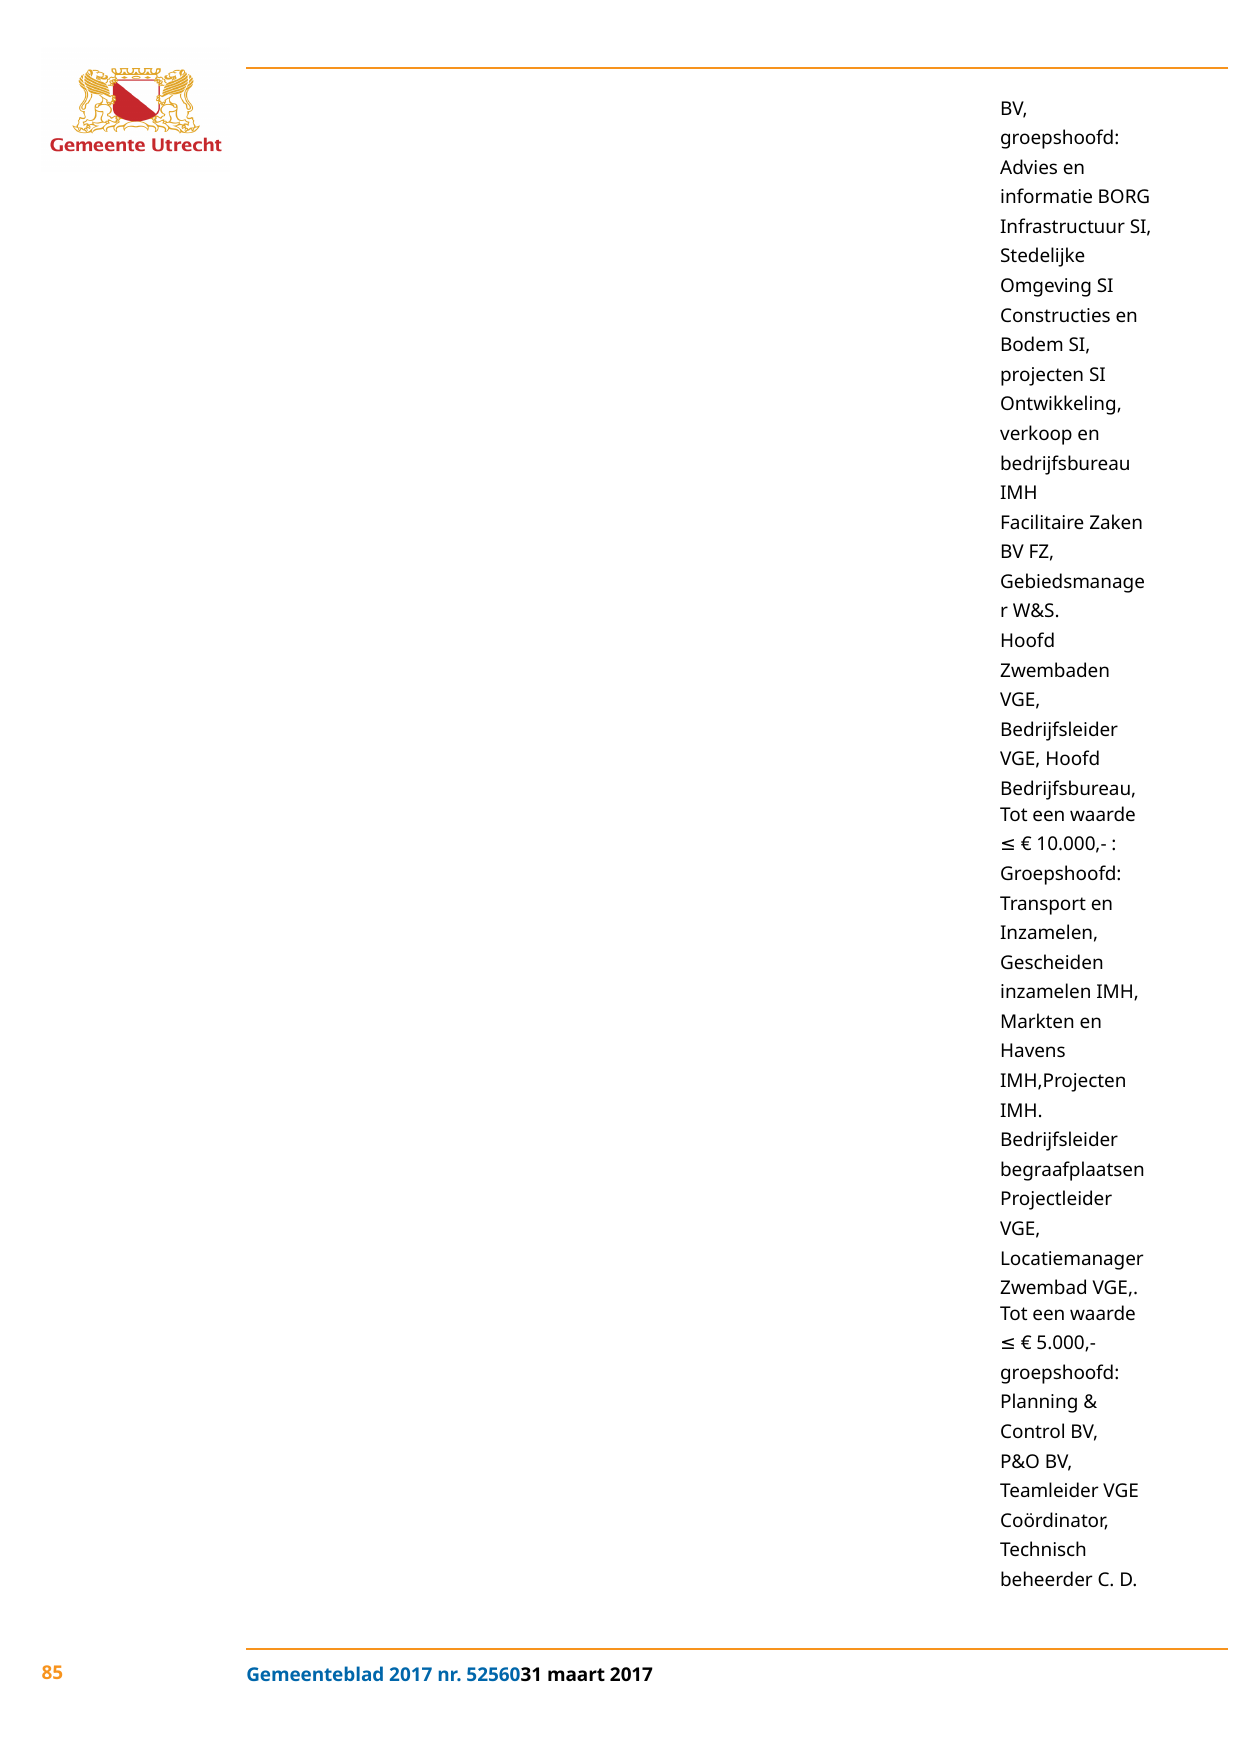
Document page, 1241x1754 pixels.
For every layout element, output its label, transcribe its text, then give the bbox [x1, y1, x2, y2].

table_cell [861, 1300, 1000, 1592]
table_cell [721, 95, 861, 801]
table_cell [721, 1300, 861, 1592]
table_cell Tot een waarde ≤ € 10.000,- : Groepshoofd: Transport en Inzamelen, Gescheiden inzamelen IMH, Markten en Havens IMH,Projecten IMH. Bedrijfsleider begraafplaatsen Projectleider VGE, Locatiemanager Zwembad VGE,. [1000, 801, 1152, 1300]
table_cell [721, 801, 861, 1300]
table_cell [248, 95, 387, 801]
table_cell [388, 1300, 721, 1592]
table_cell [861, 801, 1000, 1300]
table_cell [861, 95, 1000, 801]
table_cell BV, groepshoofd: Advies en informatie BORG Infrastructuur SI, Stedelijke Omgeving SI Constructies en Bodem SI, projecten SI Ontwikkeling, verkoop en bedrijfsbureau IMH Facilitaire Zaken BV FZ, Gebiedsmanager W&S. Hoofd Zwembaden VGE, Bedrijfsleider VGE, Hoofd Bedrijfsbureau, [1000, 95, 1152, 801]
picture [41, 47, 231, 172]
table_cell [248, 801, 387, 1300]
table_cell [248, 1300, 387, 1592]
table_cell Tot een waarde ≤ € 5.000,- groepshoofd: Planning & Control BV, P&O BV, Teamleider VGE Coördinator, Technisch beheerder C. D. [1000, 1300, 1152, 1592]
table_cell [388, 95, 721, 801]
table_cell [388, 801, 721, 1300]
